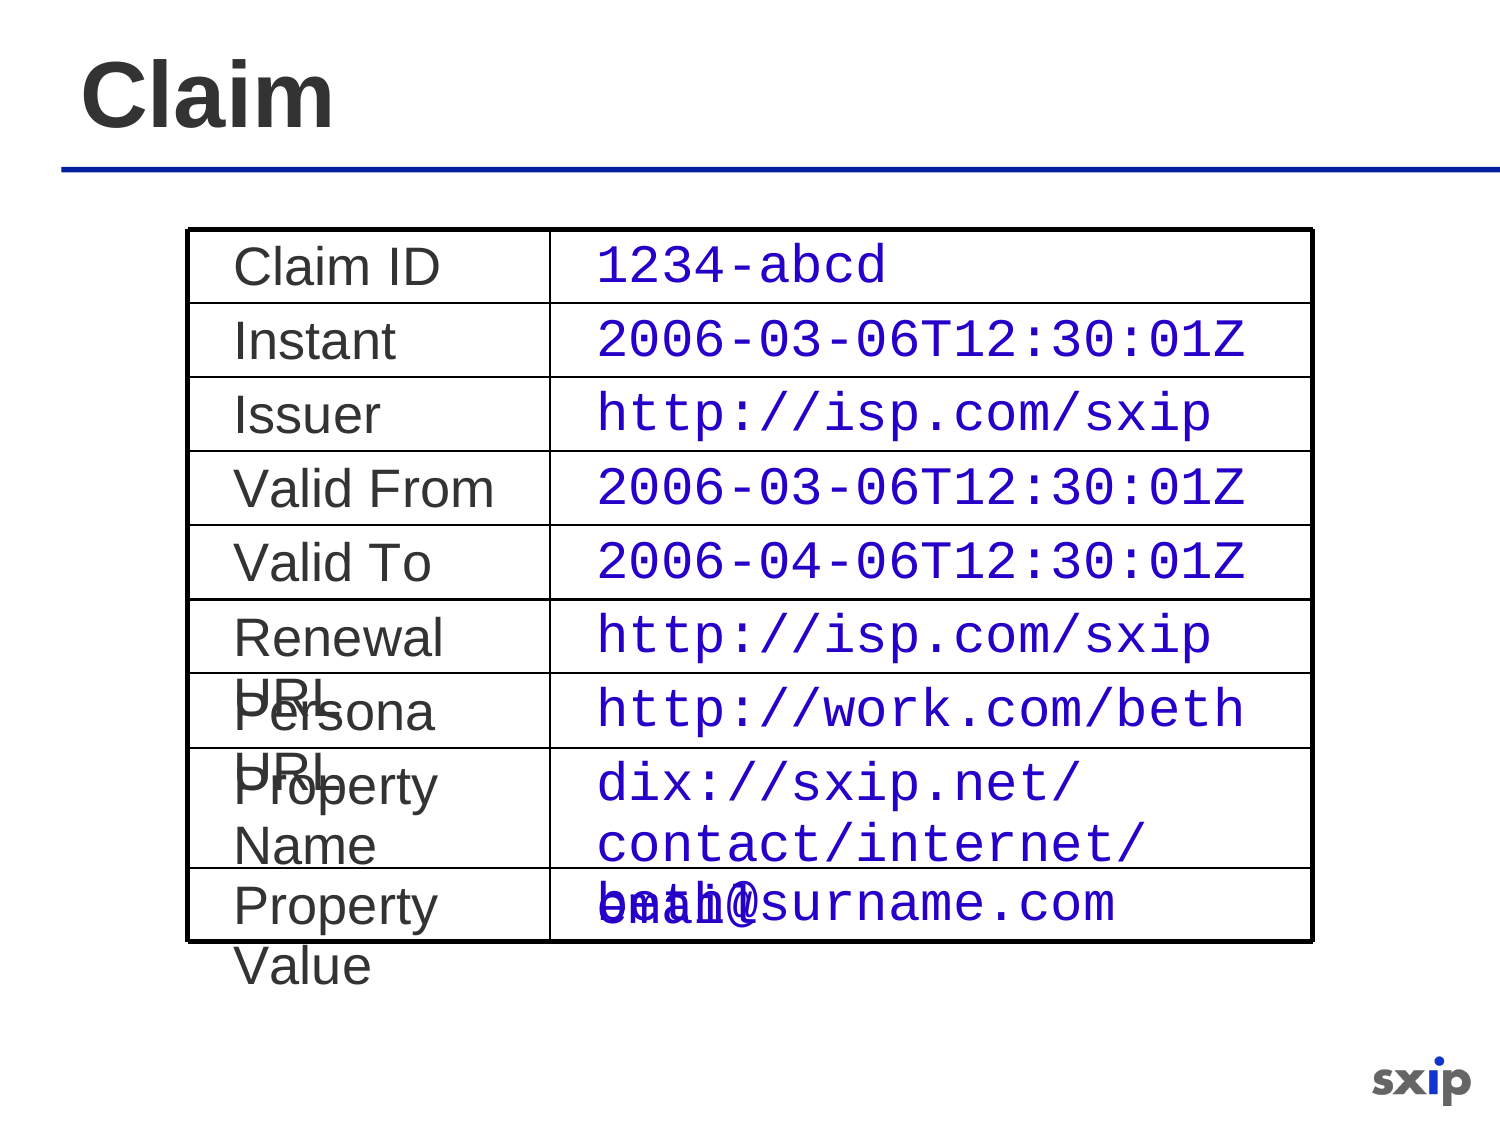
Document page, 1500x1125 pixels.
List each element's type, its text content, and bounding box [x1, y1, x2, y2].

text_box http://isp.com/sxip [551, 378, 1310, 450]
text_box Claim ID [190, 232, 549, 302]
text_box dix://sxip.net/contact/internet/email [551, 749, 1310, 867]
text_box 1234-abcd [551, 232, 1310, 302]
text_box Valid To [190, 526, 549, 598]
text_box Property Name [190, 749, 549, 867]
text_box Persona URL [190, 674, 549, 747]
text_box http://work.com/beth [551, 674, 1310, 747]
text_box http://isp.com/sxip [551, 601, 1310, 672]
text_box 2006-03-06T12:30:01Z [551, 304, 1310, 376]
text_box Property Value [190, 869, 549, 939]
text_box Instant [190, 304, 549, 376]
text_box Valid From [190, 452, 549, 524]
title Claim [61, 21, 1495, 169]
text_box Issuer [190, 378, 549, 450]
text_box 2006-04-06T12:30:01Z [551, 526, 1310, 598]
text_box beth@surname.com [551, 869, 1310, 939]
picture [1372, 1056, 1471, 1106]
text_box Renewal URL [190, 601, 549, 672]
text_box 2006-03-06T12:30:01Z [551, 452, 1310, 524]
